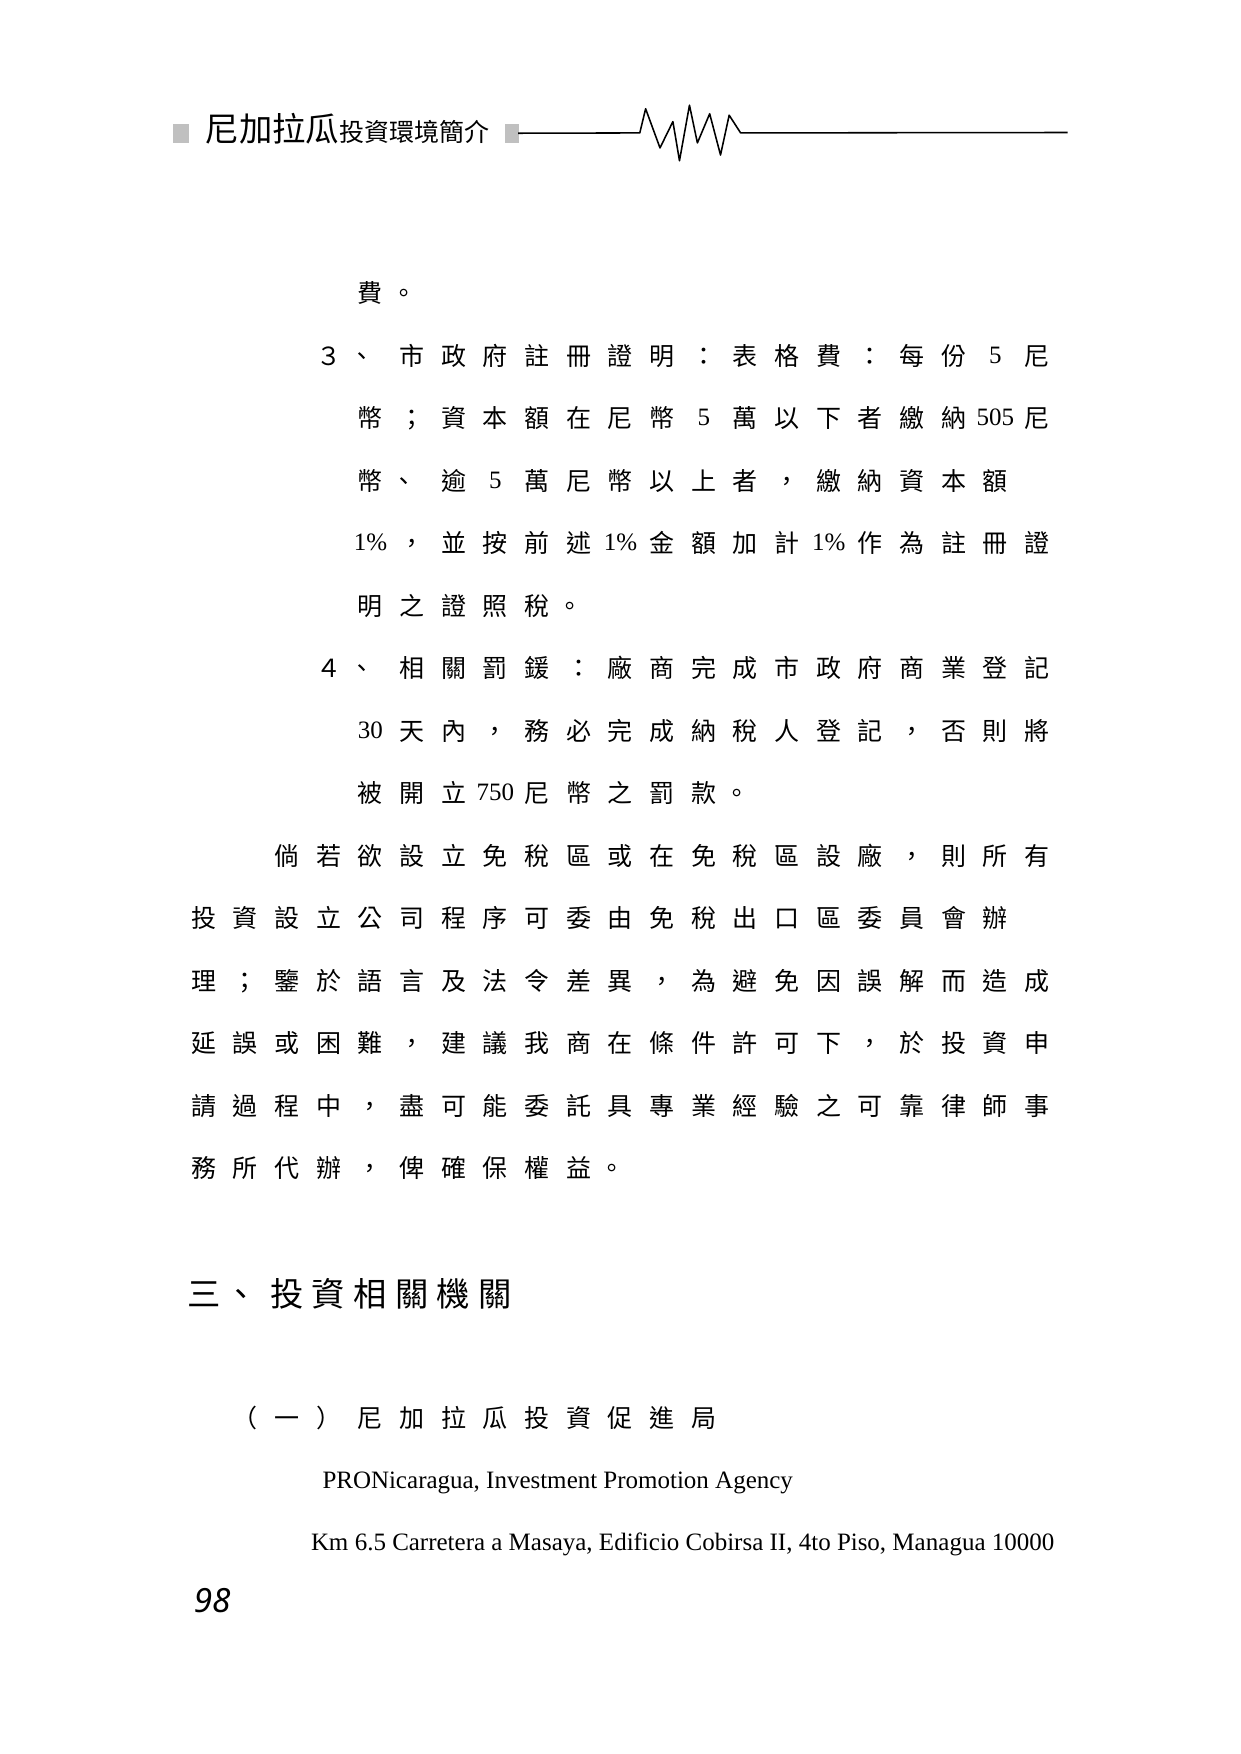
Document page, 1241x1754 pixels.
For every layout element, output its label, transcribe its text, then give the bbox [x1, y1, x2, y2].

text 費。 [281, 250, 1058, 313]
text ３、市政府註冊證明：表格費：每份5尼幣；資本額在尼幣5萬以下者繳納505尼幣、逾5萬尼幣以上者，繳納資本額1%，並按前述1%金額加計1%作為註冊證明之證照稅。 [281, 313, 1058, 625]
text Km 6.5 Carretera a Masaya, Edificio Cobirsa II, 4to Piso, Managua 10000 [281, 1500, 1058, 1563]
text PRONicaragua, Investment Promotion Agency [281, 1438, 1058, 1500]
text 倘若欲設立免稅區或在免稅區設廠，則所有投資設立公司程序可委由免稅出口區委員會辦理；鑒於語言及法令差異，為避免因誤解而造成延誤或困難，建議我商在條件許可下，於投資申請過程中，盡可能委託具專業經驗之可靠律師事務所代辦，俾確保權益。 [183, 813, 1058, 1188]
text 三、投資相關機關 [183, 1250, 1058, 1313]
text ４、相關罰鍰：廠商完成市政府商業登記30天內，務必完成納稅人登記，否則將被開立750尼幣之罰款。 [281, 625, 1058, 813]
text （一）尼加拉瓜投資促進局 [207, 1375, 1058, 1438]
